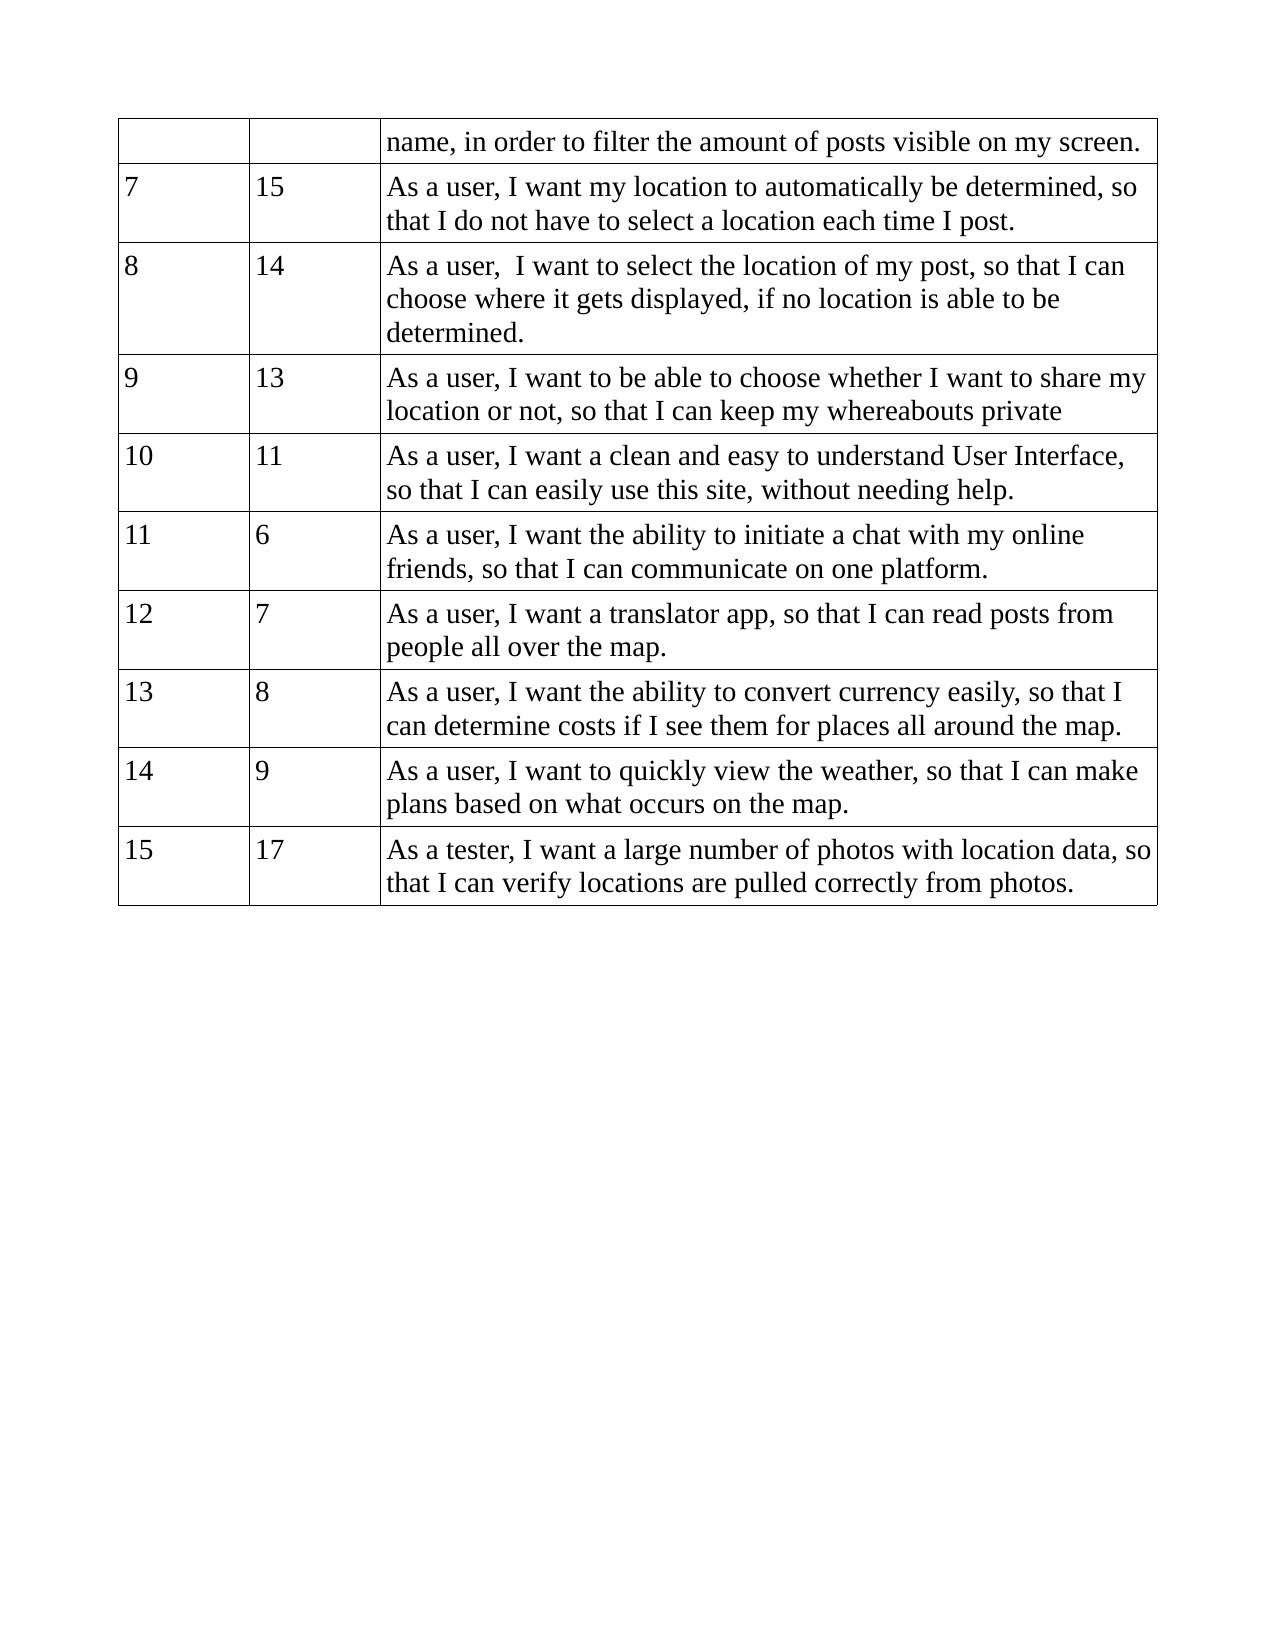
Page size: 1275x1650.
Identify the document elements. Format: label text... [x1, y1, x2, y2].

table_cell 10 [119, 434, 249, 511]
table_cell 7 [250, 591, 380, 669]
table_cell As a user, I want my location to automatically be determined, so that I do not have to select a location each time I post. [381, 164, 1157, 242]
table_cell 6 [250, 512, 380, 590]
table_cell As a user, I want to quickly view the weather, so that I can make plans based on what occurs on the map. [381, 748, 1157, 826]
table_cell 11 [119, 512, 249, 590]
table_cell As a user, I want the ability to initiate a chat with my online friends, so that I can communicate on one platform. [381, 512, 1157, 590]
table_cell 14 [250, 243, 380, 354]
table_cell 17 [250, 827, 380, 904]
table_cell 11 [250, 434, 380, 511]
table_cell As a user, I want a translator app, so that I can read posts from people all over the map. [381, 591, 1157, 669]
table_cell 15 [119, 827, 249, 904]
table_cell [250, 119, 380, 163]
table_cell As a tester, I want a large number of photos with location data, so that I can verify locations are pulled correctly from photos. [381, 827, 1157, 904]
table_cell 7 [119, 164, 249, 242]
table_cell 13 [250, 355, 380, 433]
table_cell 15 [250, 164, 380, 242]
table_cell As a user, I want to be able to choose whether I want to share my location or not, so that I can keep my whereabouts private [381, 355, 1157, 433]
table_cell 12 [119, 591, 249, 669]
table_cell 13 [119, 670, 249, 747]
table_cell name, in order to filter the amount of posts visible on my screen. [381, 119, 1157, 163]
table_cell [119, 119, 249, 163]
table_cell As a user, I want a clean and easy to understand User Interface, so that I can easily use this site, without needing help. [381, 434, 1157, 511]
table_cell As a user, I want to select the location of my post, so that I can choose where it gets displayed, if no location is able to be determined. [381, 243, 1157, 354]
table_cell As a user, I want the ability to convert currency easily, so that I can determine costs if I see them for places all around the map. [381, 670, 1157, 747]
table_cell 14 [119, 748, 249, 826]
table_cell 8 [119, 243, 249, 354]
table_cell 8 [250, 670, 380, 747]
table_cell 9 [119, 355, 249, 433]
table_cell 9 [250, 748, 380, 826]
